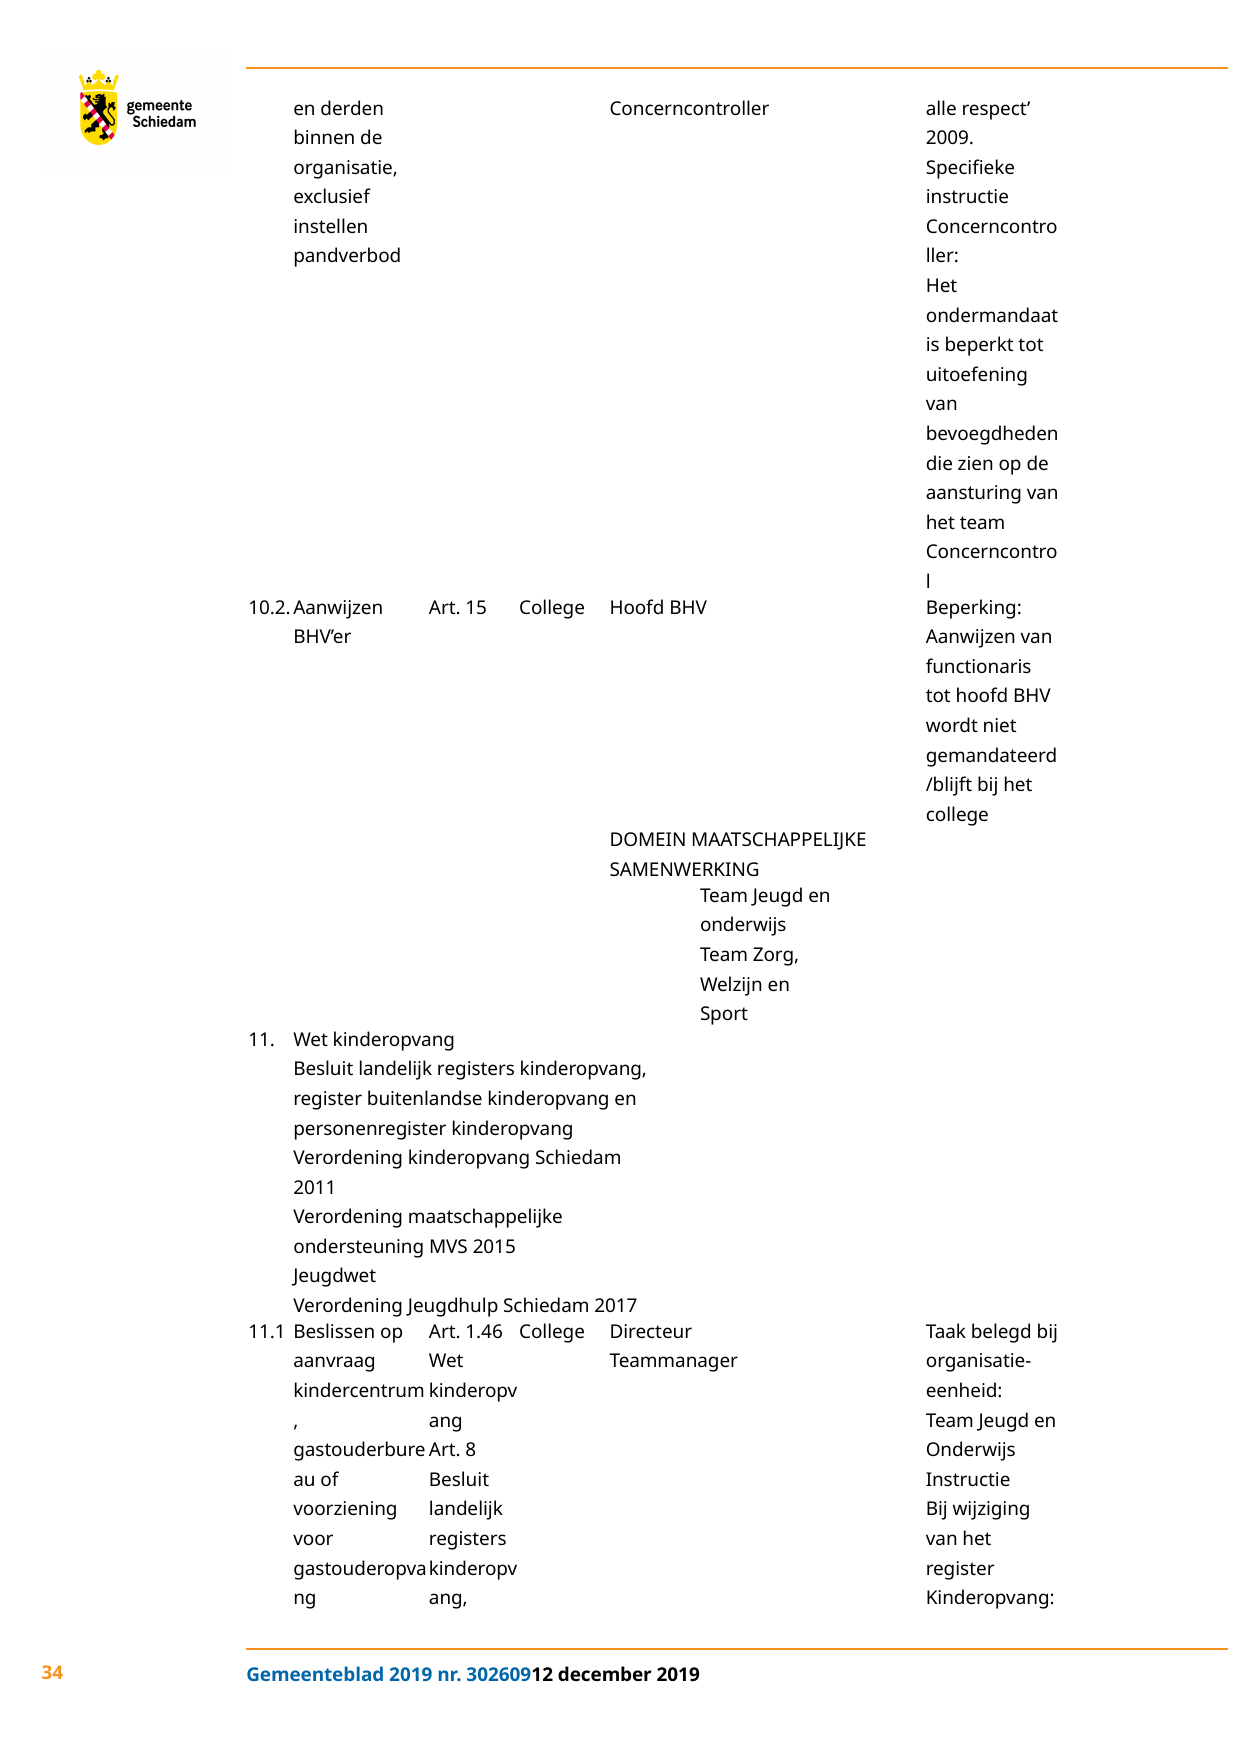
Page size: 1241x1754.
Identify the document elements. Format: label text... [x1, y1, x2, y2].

table_cell 11.1 [248, 1318, 293, 1610]
table_cell [790, 95, 926, 594]
table_cell [248, 882, 293, 1026]
table_cell [926, 827, 1061, 882]
table_cell [429, 827, 519, 882]
table_cell College [519, 594, 609, 827]
table_cell [655, 882, 700, 1026]
table_cell [790, 594, 926, 827]
table_cell Hoofd BHV [609, 594, 790, 827]
table_cell Team Jeugd en onderwijs Team Zorg, Welzijn en Sport [700, 882, 835, 1026]
table_cell [248, 95, 293, 594]
table_cell alle respect’ 2009. Specifieke instructie Concerncontroller: Het ondermandaat is beperkt tot uitoefening van bevoegdheden die zien op de aansturing van het team Concerncontrol [926, 95, 1061, 594]
table_cell 11. [248, 1026, 293, 1318]
picture [41, 47, 231, 172]
table_cell Art. 1.46 Wet kinderopvang Art. 8 Besluit landelijk registers kinderopvang, [429, 1318, 519, 1610]
table_cell [655, 1026, 700, 1318]
table_cell [790, 1318, 926, 1610]
table_cell [519, 95, 609, 594]
table_cell [835, 1026, 971, 1318]
table_cell Art. 15 [429, 594, 519, 827]
table_cell Taak belegd bij organisatie-eenheid: Team Jeugd en Onderwijs Instructie Bij wijziging van het register Kinderopvang: [926, 1318, 1061, 1610]
table_cell Beslissen op aanvraag kindercentrum, gastouderbureau of voorziening voor gastouderopvang [293, 1318, 429, 1610]
table_cell [971, 1026, 1106, 1318]
table_cell [519, 827, 609, 882]
table_cell Beperking: Aanwijzen van functionaris tot hoofd BHV wordt niet gemandateerd/blijft bij het college [926, 594, 1061, 827]
table_cell [971, 882, 1106, 1026]
table_cell 10.2. [248, 594, 293, 827]
table_cell Wet kinderopvang Besluit landelijk registers kinderopvang, register buitenlandse kinderopvang en personenregister kinderopvang Verordening kinderopvang Schiedam 2011 Verordening maatschappelijke ondersteuning MVS 2015 Jeugdwet Verordening Jeugdhulp Schiedam 2017 [293, 1026, 654, 1318]
table_cell [293, 827, 429, 882]
table_cell [700, 1026, 835, 1318]
table_cell en derden binnen de organisatie, exclusief instellen pandverbod [293, 95, 429, 594]
table_cell [248, 827, 293, 882]
table_cell [835, 882, 971, 1026]
table_cell [293, 882, 654, 1026]
table_cell [429, 95, 519, 594]
table_cell DOMEIN MAATSCHAPPELIJKE SAMENWERKING [609, 827, 926, 882]
table_cell Directeur Teammanager [609, 1318, 790, 1610]
table_cell Concerncontroller [609, 95, 790, 594]
table_cell Aanwijzen BHV’er [293, 594, 429, 827]
table_cell College [519, 1318, 609, 1610]
